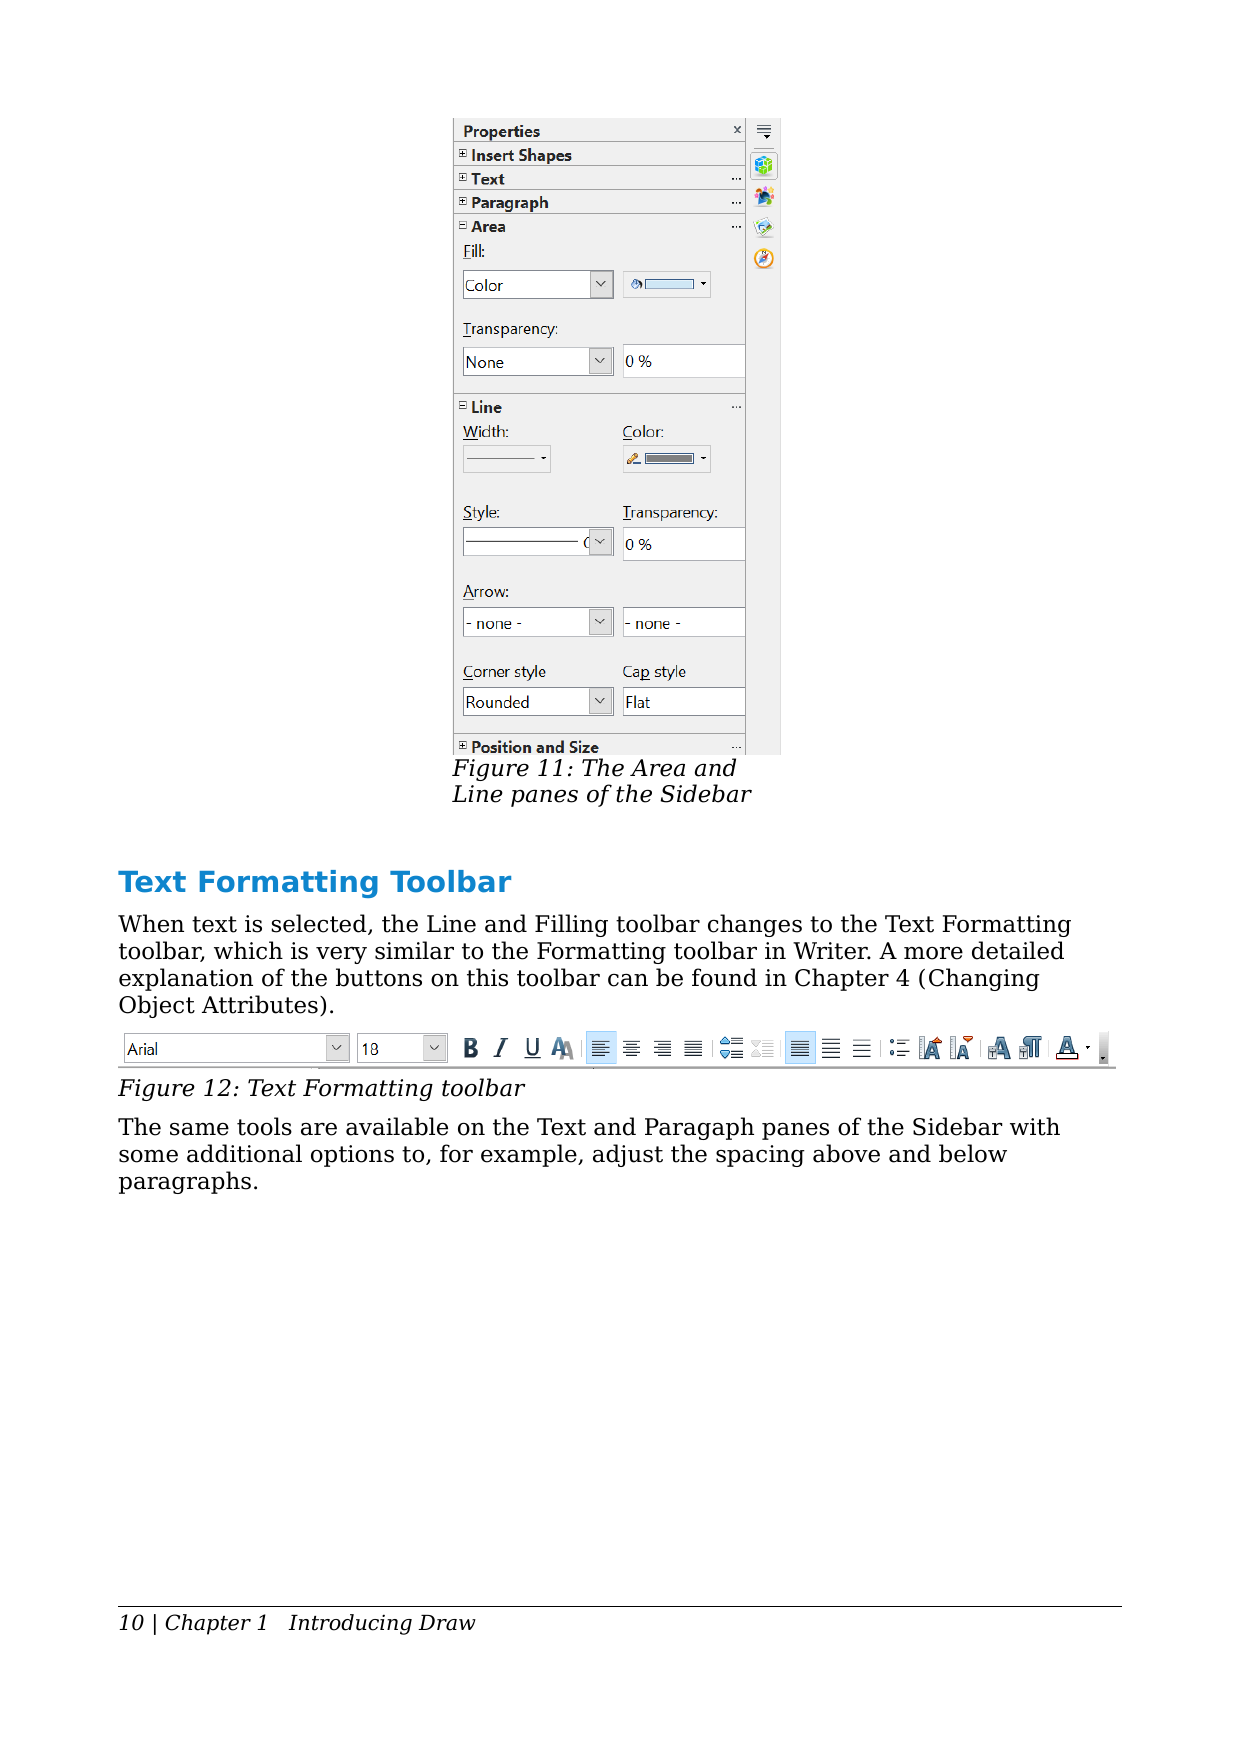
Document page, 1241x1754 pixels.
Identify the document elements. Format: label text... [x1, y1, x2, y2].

text When text is selected, the Line and Filling toolbar changes to the Text Formatting toolbar, which is very similar to the Formatting toolbar in Writer. A more detailed explanation of the buttons on this toolbar can be found in Chapter 4 (Changing Object Attributes). [118, 912, 1122, 1019]
text Figure 11: The Area and Line panes of the Sidebar [452, 755, 781, 808]
text The same tools are available on the Text and Paragaph panes of the Sidebar with some additional options to, for example, adjust the spacing above and below paragraphs. [118, 1114, 1122, 1195]
picture [118, 1031, 1116, 1069]
picture [452, 118, 781, 755]
subtitle Text Formatting Toolbar [118, 865, 1122, 899]
text Figure 12: Text Formatting toolbar [118, 1075, 1122, 1102]
